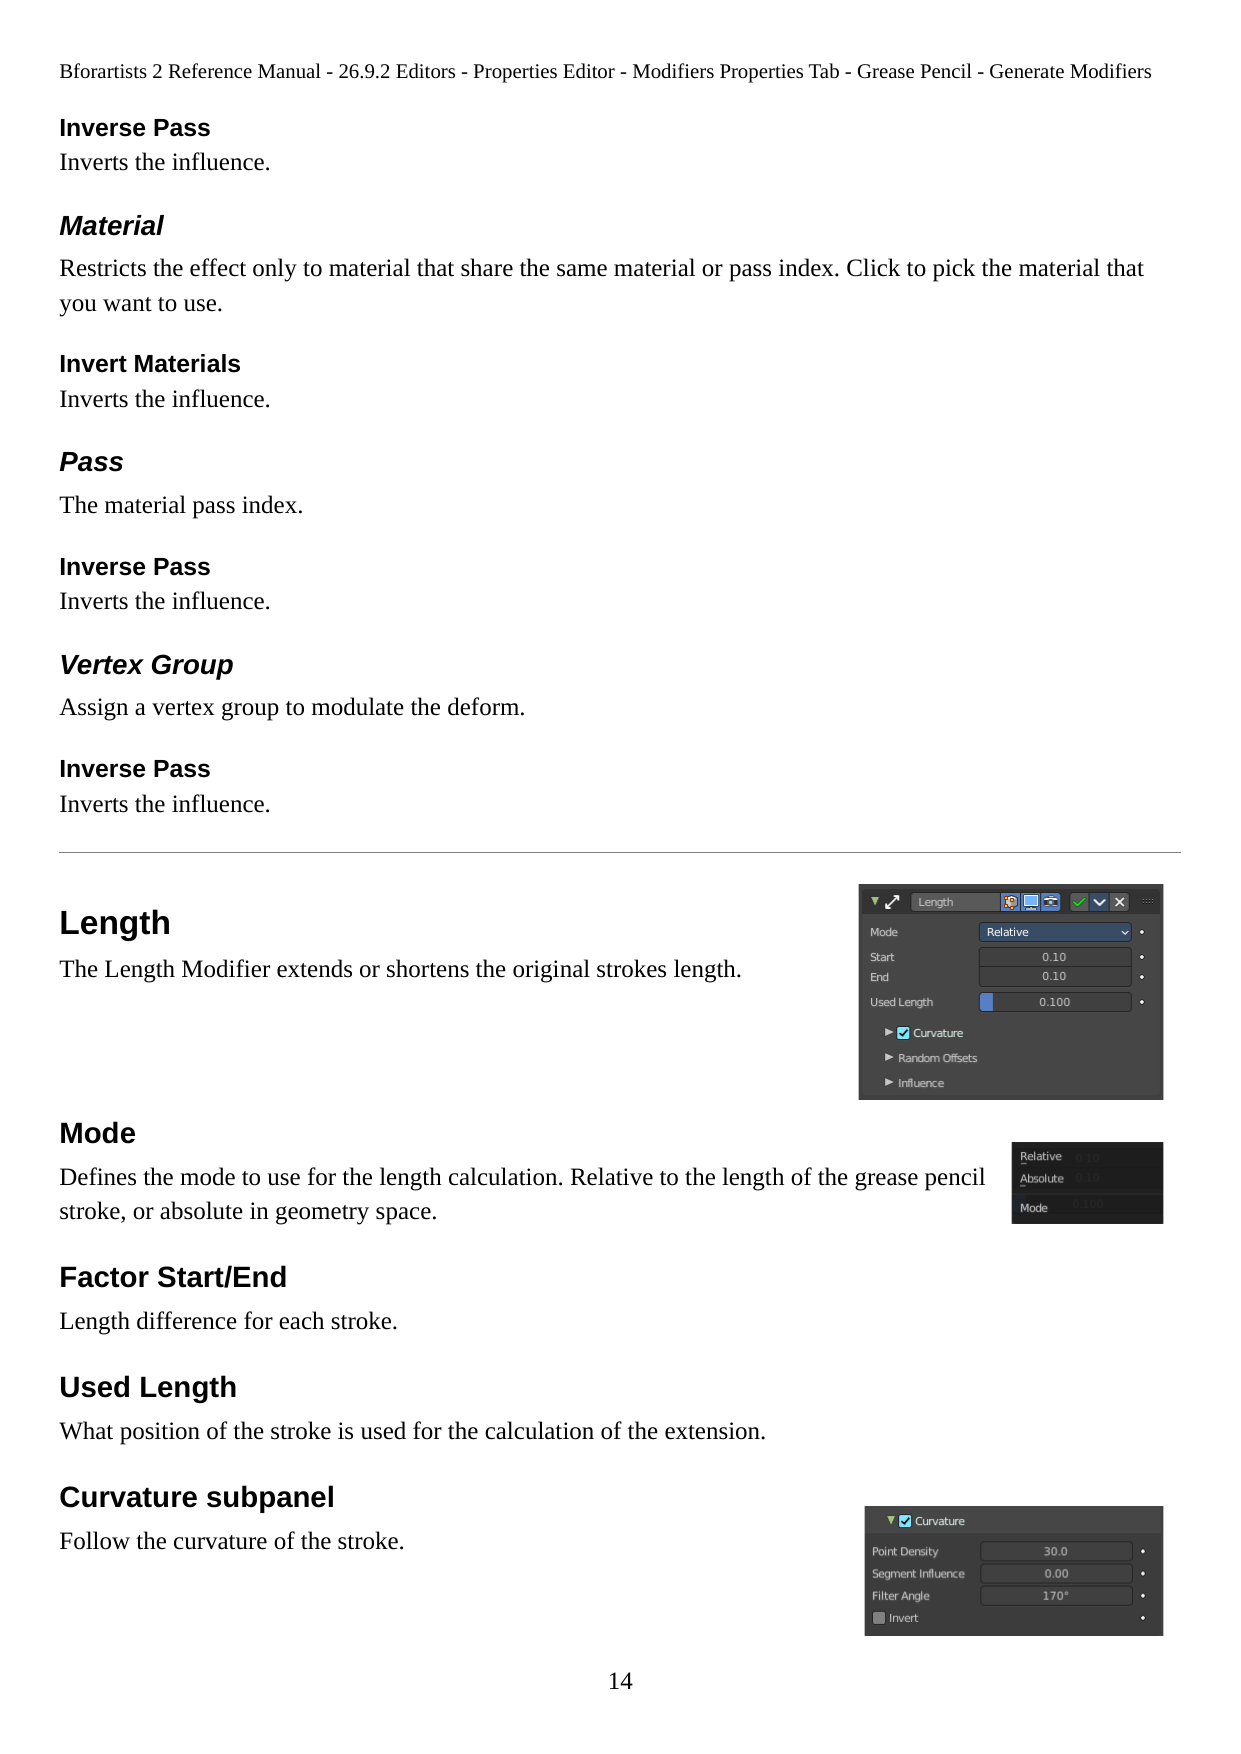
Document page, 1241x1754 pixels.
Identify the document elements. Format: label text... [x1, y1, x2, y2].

text Restricts the effect only to material that share the same material or pass index. Click to pick the material that you want to use. [59, 253, 1181, 317]
subtitle Mode [59, 1116, 1181, 1149]
text The Length Modifier extends or shortens the original strokes length. [59, 954, 858, 983]
text What position of the stroke is used for the calculation of the extension. [59, 1416, 1181, 1445]
text Length difference for each stroke. [59, 1306, 1181, 1335]
text Follow the curvature of the stroke. [59, 1526, 864, 1555]
subtitle Pass [59, 446, 1181, 478]
picture [1011, 1142, 1164, 1224]
subtitle Inverse Pass [59, 552, 1181, 580]
subtitle Invert Materials [59, 349, 1181, 378]
subtitle Curvature subpanel [59, 1480, 1181, 1514]
text Assign a vertex group to modulate the deform. [59, 692, 1181, 721]
text Inverts the influence. [59, 147, 1181, 176]
subtitle Factor Start/End [59, 1260, 1181, 1294]
text The material pass index. [59, 490, 1181, 519]
text Inverts the influence. [59, 384, 1181, 413]
subtitle Inverse Pass [59, 113, 1181, 141]
picture [864, 1506, 1164, 1636]
subtitle Length [59, 903, 858, 941]
text Defines the mode to use for the length calculation. Relative to the length of the grease pencil stroke, or absolute in geometry space. [59, 1162, 1181, 1225]
text Inverts the influence. [59, 586, 1181, 615]
subtitle Vertex Group [59, 648, 1181, 680]
text Inverts the influence. [59, 789, 1181, 817]
picture [858, 884, 1164, 1100]
subtitle Inverse Pass [59, 754, 1181, 782]
subtitle Material [59, 209, 1181, 241]
subtitle [1164, 903, 1181, 941]
subtitle Used Length [59, 1370, 1181, 1404]
